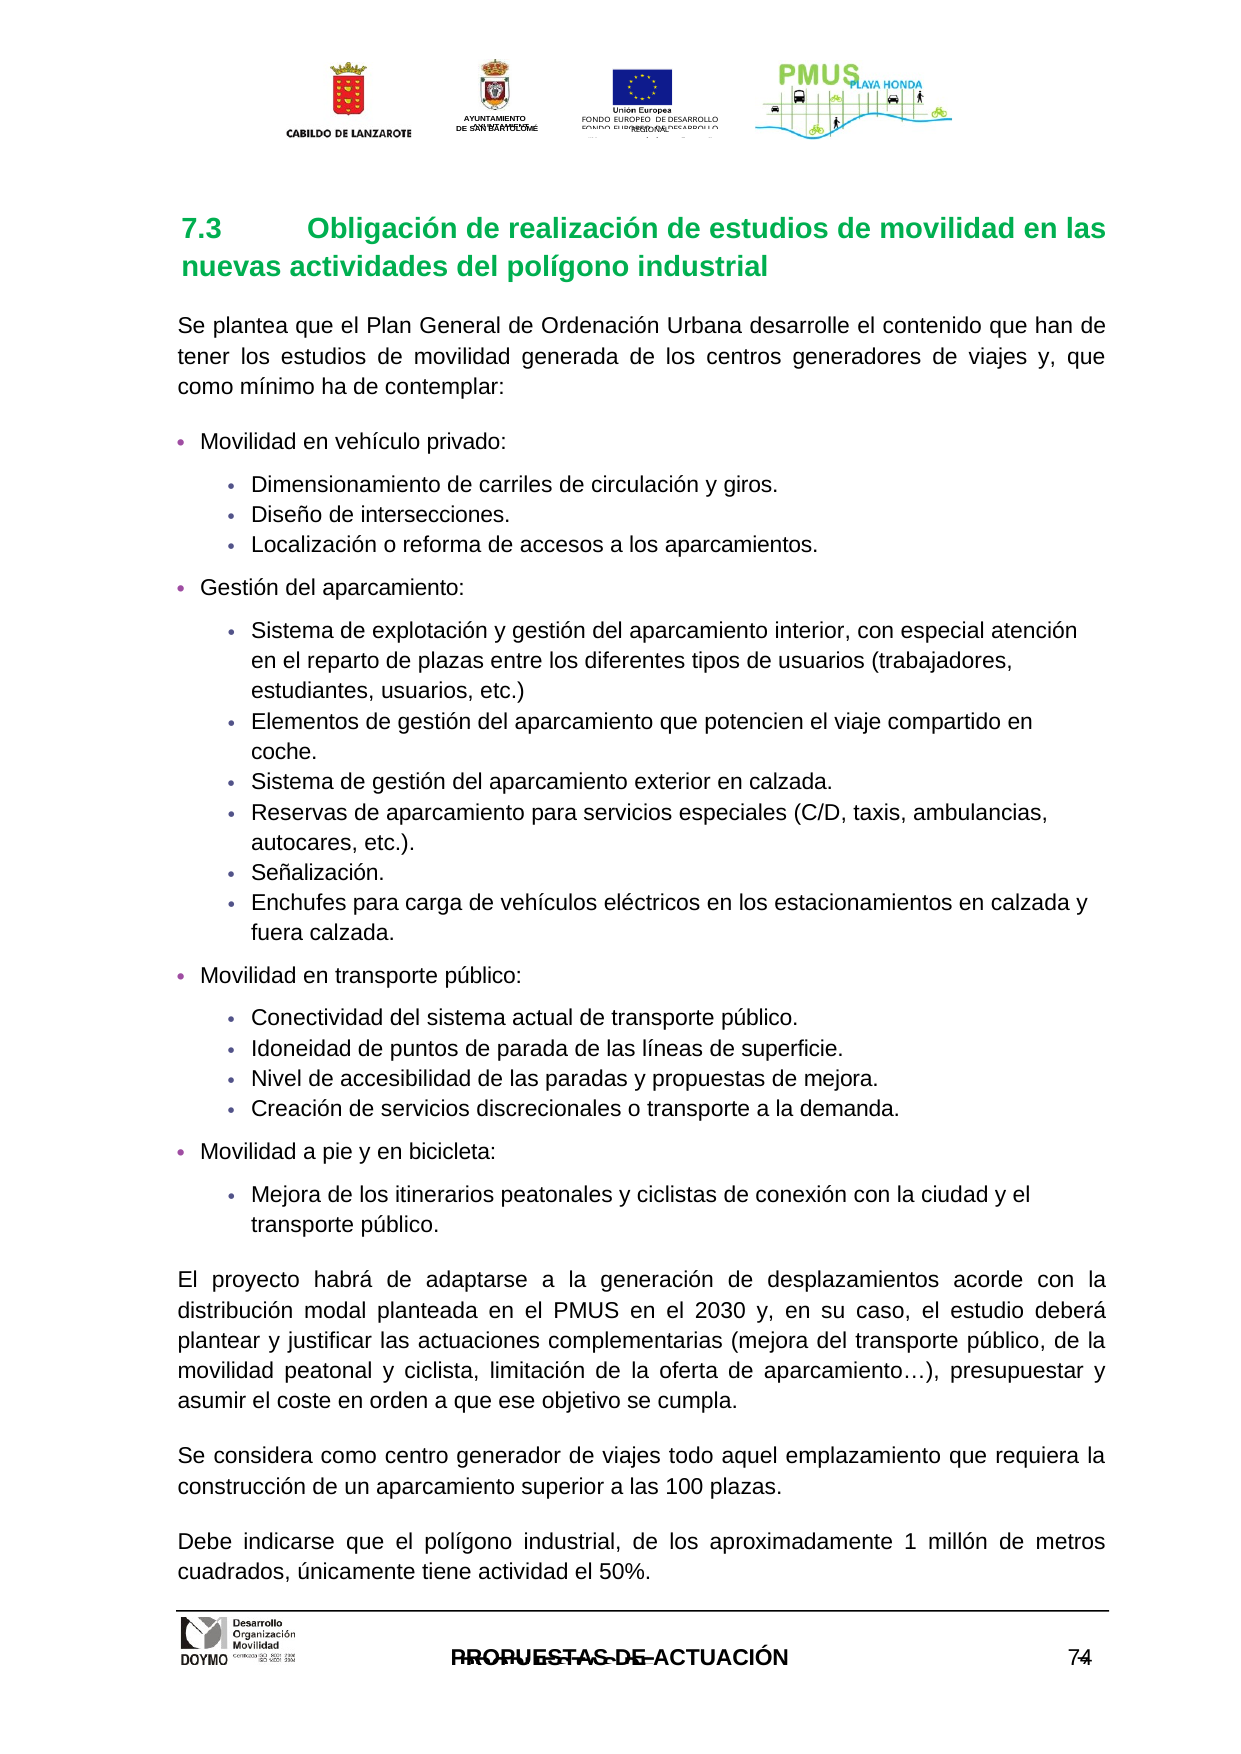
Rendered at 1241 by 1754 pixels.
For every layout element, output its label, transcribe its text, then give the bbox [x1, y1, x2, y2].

list Reservas de aparcamiento para servicios especiales (C/D, taxis, ambulancias, autocares, etc.). [228, 798, 1048, 855]
list Movilidad a pie y en bicicleta: [177, 1138, 1146, 1164]
list Creación de servicios discrecionales o transporte a la demanda. [228, 1095, 1146, 1122]
text Debe indicarse que el polígono industrial, de los aproximadamente 1 millón de metros cuadrados, únicamente tiene actividad el 50%. [177, 1528, 1107, 1584]
picture [612, 68, 673, 114]
list Movilidad en vehículo privado: [177, 428, 1146, 454]
list Sistema de explotación y gestión del aparcamiento interior, con especial atención en el reparto de plazas entre los diferentes tipos de usuarios (trabajadores, estudiantes, usuarios, etc.) [228, 617, 1078, 704]
list Señalización. [228, 859, 1146, 885]
text El proyecto habrá de adaptarse a la generación de desplazamientos acorde con la distribución modal planteada en el PMUS en el 2030 y, en su caso, el estudio deberá plantear y justificar las actuaciones complementarias (mejora del transporte público, de la movilidad peatonal y ciclista, limitación de la oferta de aparcamiento…), presupuestar y asumir el coste en orden a que ese objetivo se cumpla. [177, 1266, 1107, 1414]
picture [754, 60, 953, 140]
list Enchufes para carga de vehículos eléctricos en los estacionamientos en calzada y fuera calzada. [228, 889, 1088, 946]
picture [477, 59, 512, 111]
list Localización o reforma de accesos a los aparcamientos. [228, 531, 1146, 558]
list Nivel de accesibilidad de las paradas y propuestas de mejora. [228, 1065, 1146, 1091]
list Gestión del aparcamiento: [177, 574, 1146, 601]
text Se considera como centro generador de viajes todo aquel emplazamiento que requiera la construcción de un aparcamiento superior a las 100 plazas. [177, 1442, 1106, 1499]
picture [180, 1617, 295, 1665]
list Dimensionamiento de carriles de circulación y giros. [228, 471, 1146, 497]
list Sistema de gestión del aparcamiento exterior en calzada. [228, 768, 1146, 794]
list Mejora de los itinerarios peatonales y ciclistas de conexión con la ciudad y el transporte público. [228, 1181, 1031, 1237]
list Diseño de intersecciones. [228, 501, 1146, 527]
picture [286, 62, 412, 139]
list Elementos de gestión del aparcamiento que potencien el viaje compartido en coche. [228, 708, 1034, 764]
subtitle Obligación de realización de estudios de movilidad en las nuevas actividades del polígono industrial [181, 211, 1106, 283]
list Idoneidad de puntos de parada de las líneas de superficie. [228, 1035, 1146, 1061]
list Conectividad del sistema actual de transporte público. [228, 1004, 1146, 1031]
text Se plantea que el Plan General de Ordenación Urbana desarrolle el contenido que han de tener los estudios de movilidad generada de los centros generadores de viajes y, que como mínimo ha de contemplar: [177, 312, 1107, 399]
list Movilidad en transporte público: [177, 962, 1146, 988]
